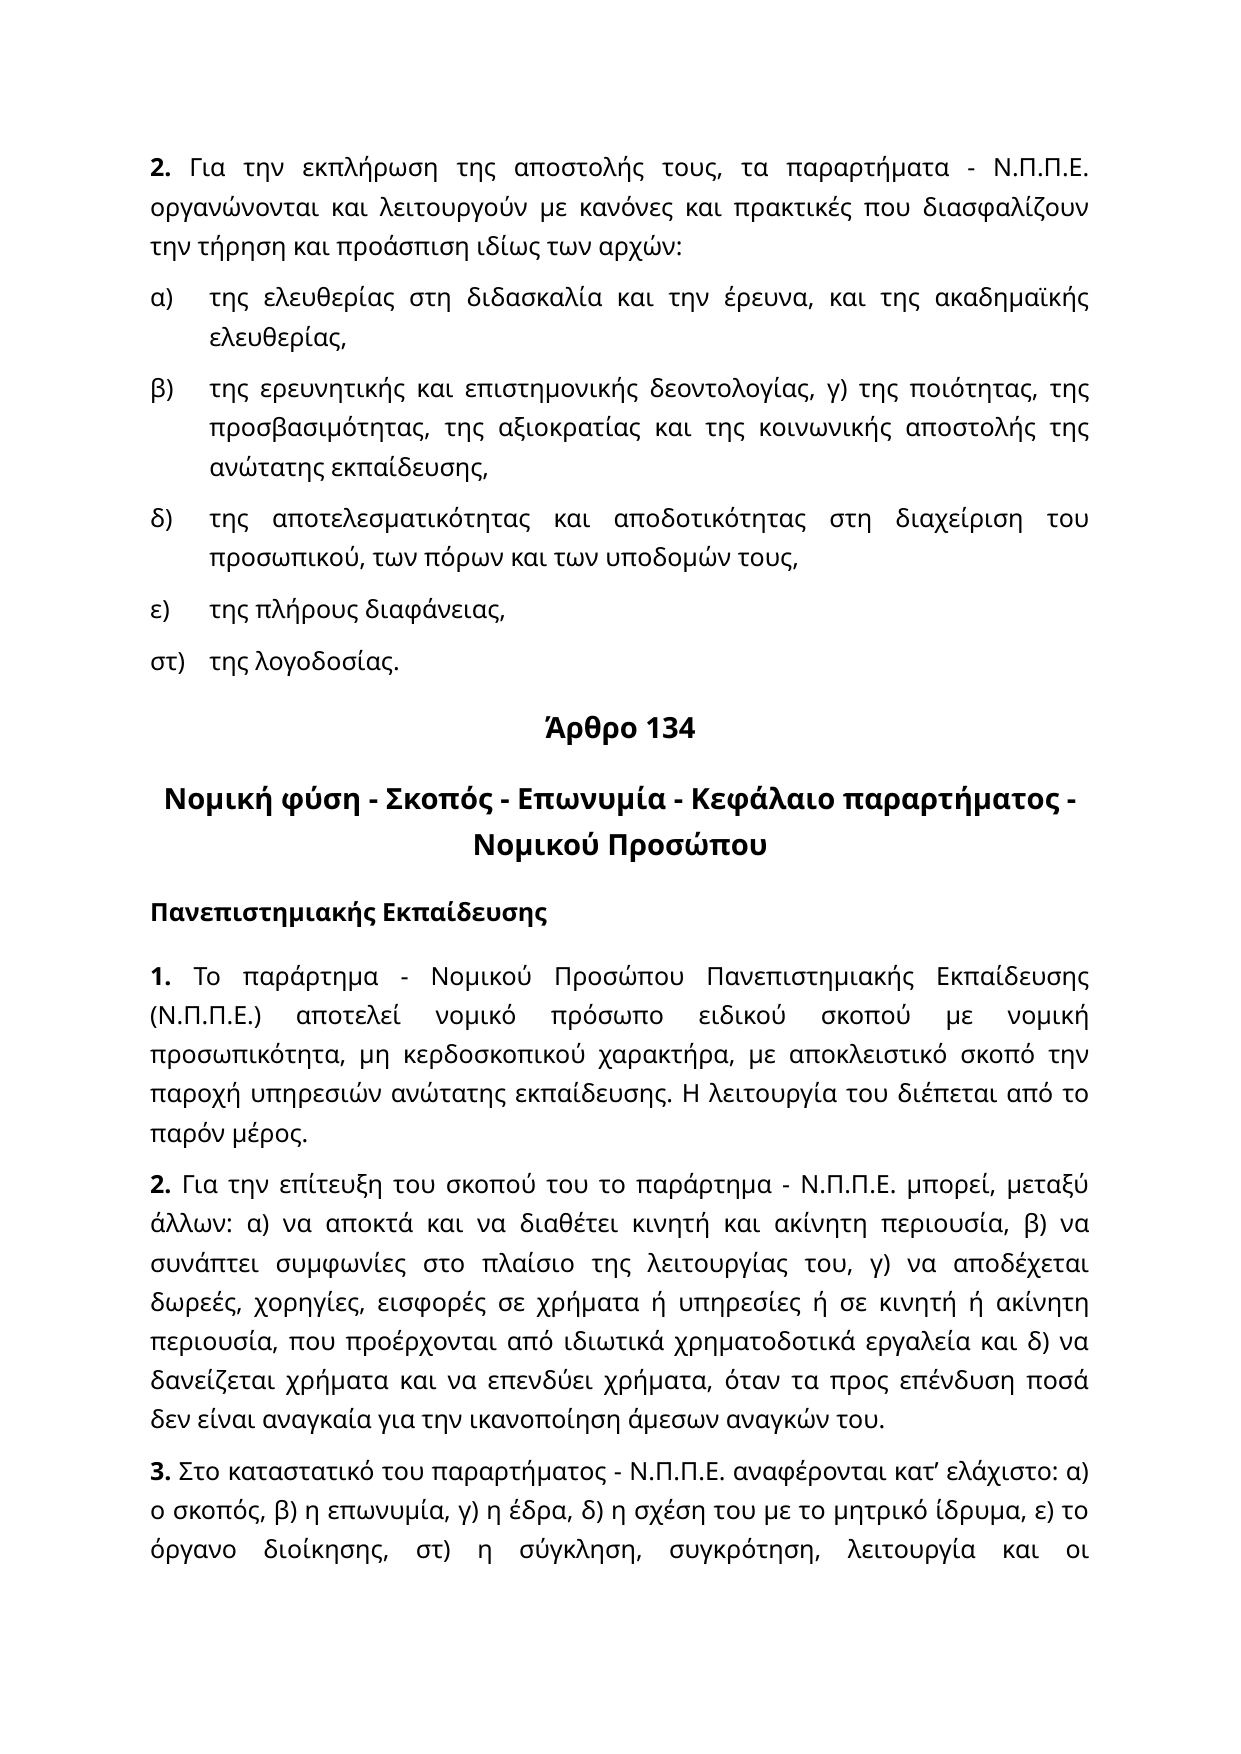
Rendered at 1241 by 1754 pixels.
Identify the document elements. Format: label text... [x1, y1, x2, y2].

list ε) της πλήρους διαφάνειας, [150, 592, 1090, 626]
text 1. Το παράρτημα - Νομικού Προσώπου Πανεπιστημιακής Εκπαίδευσης (Ν.Π.Π.Ε.) αποτελεί νομικό πρόσωπο ειδικού σκοπού με νομική προσωπικότητα, μη κερδοσκοπικού χαρακτήρα, με αποκλειστικό σκοπό την παροχή υπηρεσιών ανώτατης εκπαίδευσης. H λειτουργία του διέπεται από το παρόν μέρος. [150, 958, 1090, 1149]
text 2. Για την εκπλήρωση της αποστολής τους, τα παραρτήματα - Ν.Π.Π.Ε. οργανώνονται και λειτουργούν με κανόνες και πρακτικές που διασφαλίζουν την τήρηση και προάσπιση ιδίως των αρχών: [150, 150, 1090, 262]
subtitle Νομική φύση - Σκοπός - Επωνυμία - Κεφάλαιο παραρτήματος - Νομικού Προσώπου [150, 778, 1090, 863]
list στ) της λογοδοσίας. [150, 643, 1090, 677]
list β) της ερευνητικής και επιστημονικής δεοντολογίας, γ) της ποιότητας, της προσβασιμότητας, της αξιοκρατίας και της κοινωνικής αποστολής της ανώτατης εκπαίδευσης, [150, 371, 1090, 483]
list α) της ελευθερίας στη διδασκαλία και την έρευνα, και της ακαδημαϊκής ελευθερίας, [150, 280, 1090, 353]
subtitle Άρθρο 134 [150, 707, 1090, 747]
list δ) της αποτελεσματικότητας και αποδοτικότητας στη διαχείριση του προσωπικού, των πόρων και των υποδομών τους, [150, 501, 1090, 574]
text 3. Στο καταστατικό του παραρτήματος - Ν.Π.Π.Ε. αναφέρονται κατ’ ελάχιστο: α) ο σκοπός, β) η επωνυμία, γ) η έδρα, δ) η σχέση του με το μητρικό ίδρυμα, ε) το όργανο διοίκησης, στ) η σύγκληση, συγκρότηση, λειτουργία και οι [150, 1453, 1090, 1566]
text 2. Για την επίτευξη του σκοπού του το παράρτημα - Ν.Π.Π.Ε. μπορεί, μεταξύ άλλων: α) να αποκτά και να διαθέτει κινητή και ακίνητη περιουσία, β) να συνάπτει συμφωνίες στο πλαίσιο της λειτουργίας του, γ) να αποδέχεται δωρεές, χορηγίες, εισφορές σε χρήματα ή υπηρεσίες ή σε κινητή ή ακίνητη περιουσία, που προέρχονται από ιδιωτικά χρηματοδοτικά εργαλεία και δ) να δανείζεται χρήματα και να επενδύει χρήματα, όταν τα προς επένδυση ποσά δεν είναι αναγκαία για την ικανοποίηση άμεσων αναγκών του. [150, 1167, 1090, 1436]
text Πανεπιστημιακής Εκπαίδευσης [150, 894, 1090, 928]
